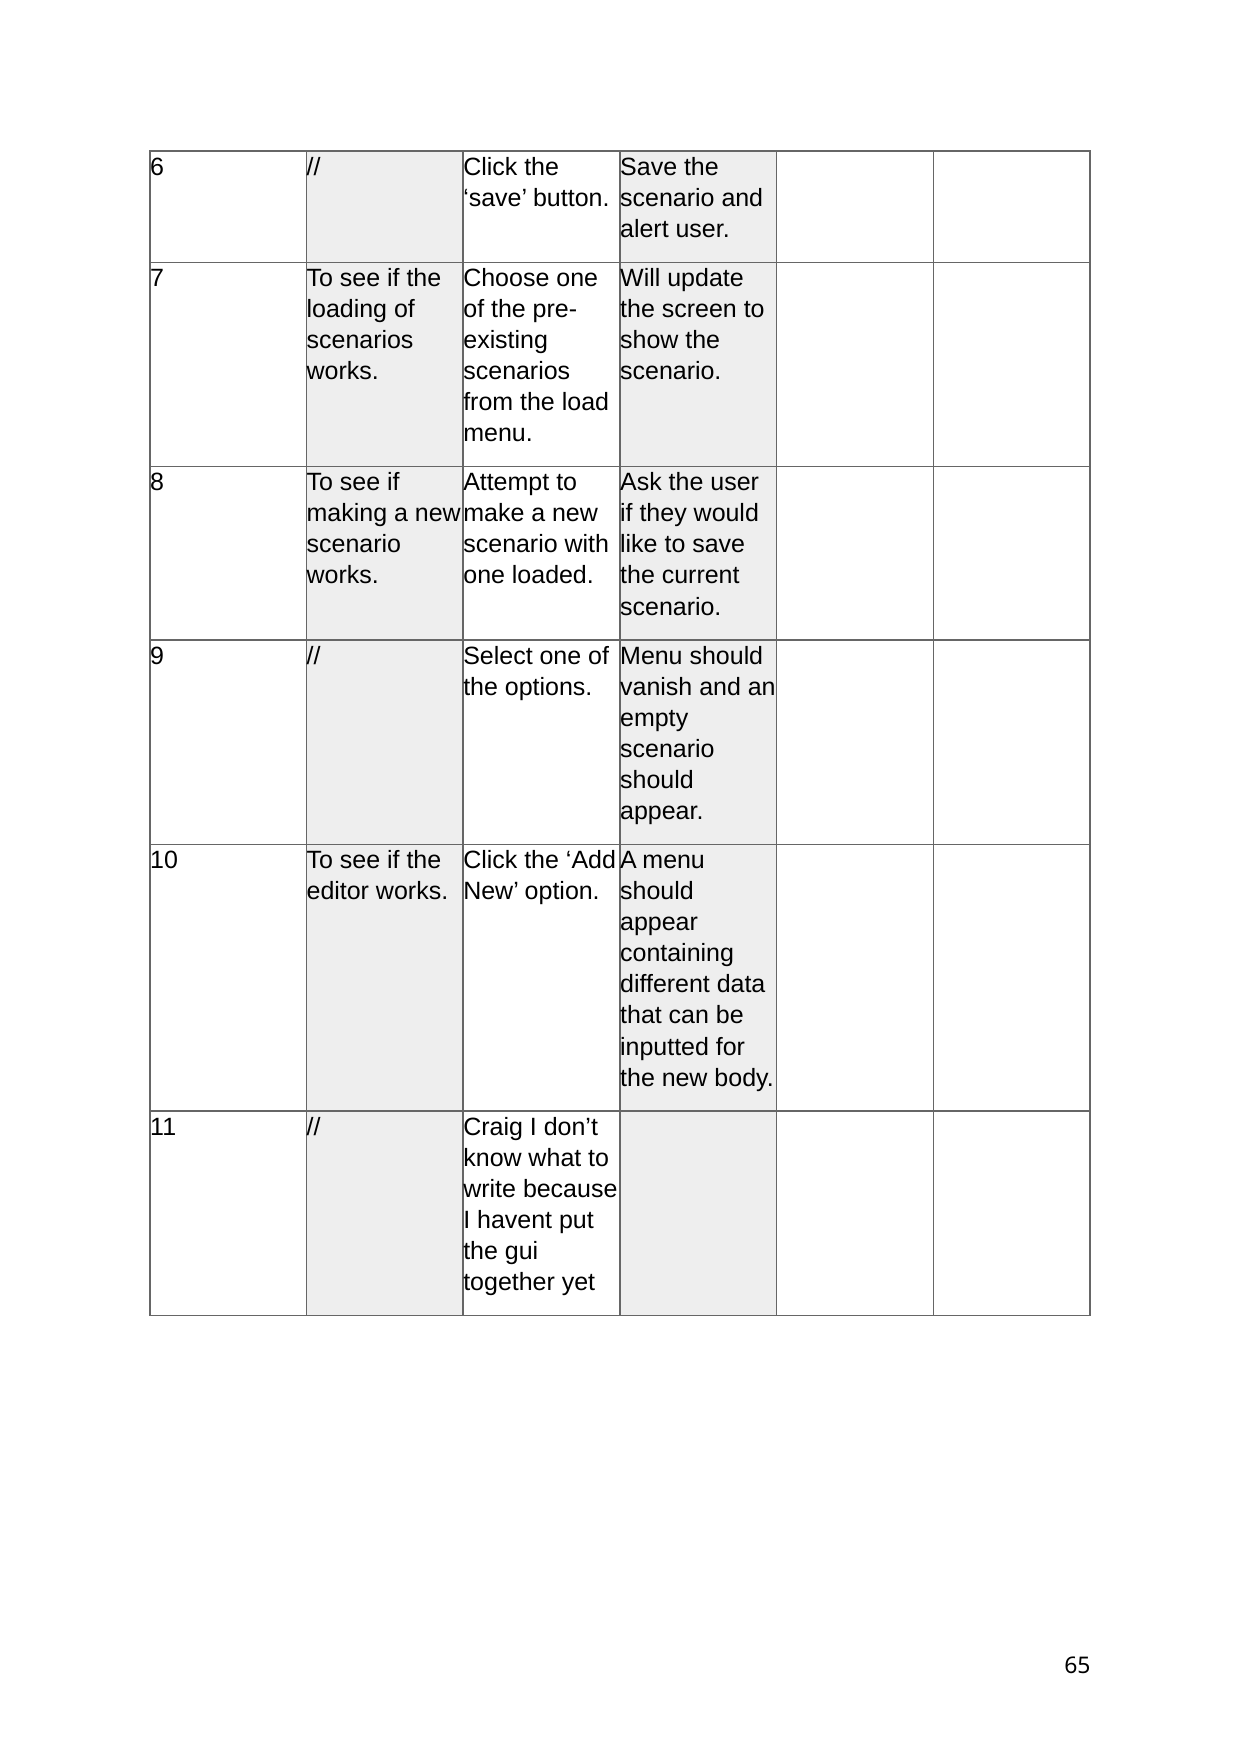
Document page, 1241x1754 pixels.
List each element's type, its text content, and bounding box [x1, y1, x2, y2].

table_cell Select one of the options. [464, 641, 619, 844]
table_cell [934, 845, 1089, 1110]
table_cell 8 [151, 467, 306, 639]
table_cell Menu should vanish and an empty scenario should appear. [621, 641, 776, 844]
table_cell [934, 641, 1089, 844]
table_cell [777, 845, 933, 1110]
table_cell Click the ‘Add New’ option. [464, 845, 619, 1110]
table_cell To see if the loading of scenarios works. [307, 263, 462, 466]
table_cell [934, 1112, 1089, 1315]
table_cell 7 [151, 263, 306, 466]
table_cell Click the ‘save’ button. [464, 152, 619, 261]
table_cell [777, 1112, 933, 1315]
table_cell 11 [151, 1112, 306, 1315]
table_cell [934, 152, 1089, 261]
table_cell Ask the user if they would like to save the current scenario. [621, 467, 776, 639]
table_cell To see if making a new scenario works. [307, 467, 462, 639]
table_cell Save the scenario and alert user. [621, 152, 776, 261]
table_cell Attempt to make a new scenario with one loaded. [464, 467, 619, 639]
table_cell A menu should appear containing different data that can be inputted for the new body. [621, 845, 776, 1110]
table_cell // [307, 1112, 462, 1315]
table_cell [777, 152, 933, 261]
table_cell Will update the screen to show the scenario. [621, 263, 776, 466]
table_cell 6 [151, 152, 306, 261]
table_cell // [307, 641, 462, 844]
table_cell Craig I don’t know what to write because I havent put the gui together yet [464, 1112, 619, 1315]
table_cell [777, 641, 933, 844]
table_cell [621, 1112, 776, 1315]
table_cell [777, 263, 933, 466]
table_cell [777, 467, 933, 639]
table_cell 10 [151, 845, 306, 1110]
table_cell To see if the editor works. [307, 845, 462, 1110]
table_cell [934, 263, 1089, 466]
table_cell [934, 467, 1089, 639]
table_cell // [307, 152, 462, 261]
table_cell 9 [151, 641, 306, 844]
table_cell Choose one of the pre-existing scenarios from the load menu. [464, 263, 619, 466]
